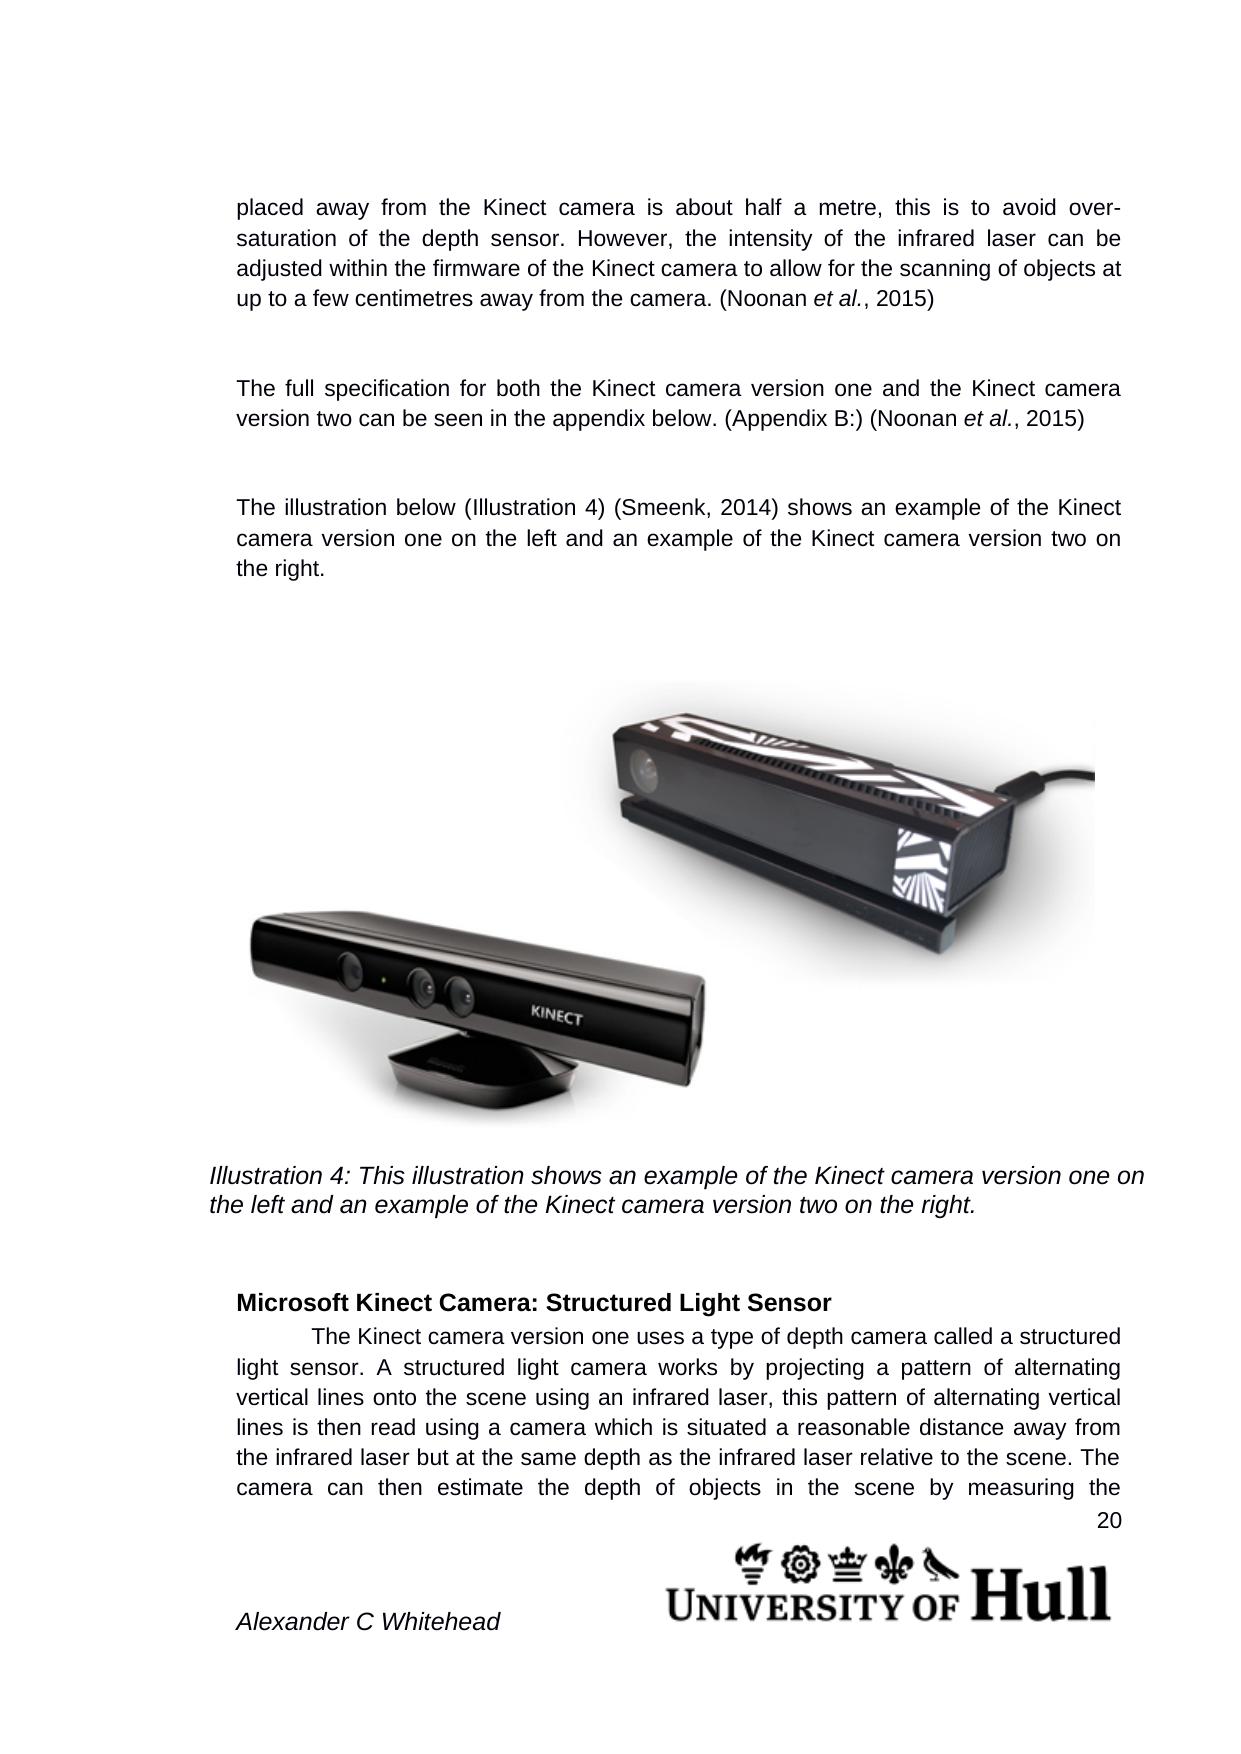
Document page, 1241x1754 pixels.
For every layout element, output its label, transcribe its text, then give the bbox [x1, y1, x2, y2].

picture [209, 656, 1095, 1156]
text The illustration below (Illustration 4) (Smeenk, 2014)⁠ shows an example of the Kinect camera version one on the left and an example of the Kinect camera version two on the right. [236, 494, 1122, 581]
subtitle Microsoft Kinect Camera: Structured Light Sensor [236, 1288, 1122, 1317]
text Illustration 4: This illustration shows an example of the Kinect camera version one on the left and an example of the Kinect camera version two on the right. [209, 1156, 1149, 1218]
text The Kinect camera version one uses a type of depth camera called a structured light sensor. A structured light camera works by projecting a pattern of alternating vertical lines onto the scene using an infrared laser, this pattern of alternating vertical lines is then read using a camera which is situated a reasonable distance away from the infrared laser but at the same depth as the infrared laser relative to the scene. The camera can then estimate the depth of objects in the scene by measuring the [236, 1323, 1122, 1501]
picture [659, 1533, 1119, 1631]
text placed away from the Kinect camera is about half a metre, this is to avoid over-saturation of the depth sensor. However, the intensity of the infrared laser can be adjusted within the firmware of the Kinect camera to allow for the scanning of objects at up to a few centimetres away from the camera. (Noonan et al., 2015) [236, 194, 1122, 311]
text The full specification for both the Kinect camera version one and the Kinect camera version two can be seen in the appendix below. (Appendix B:) (Noonan et al., 2015)⁠ [236, 374, 1122, 431]
